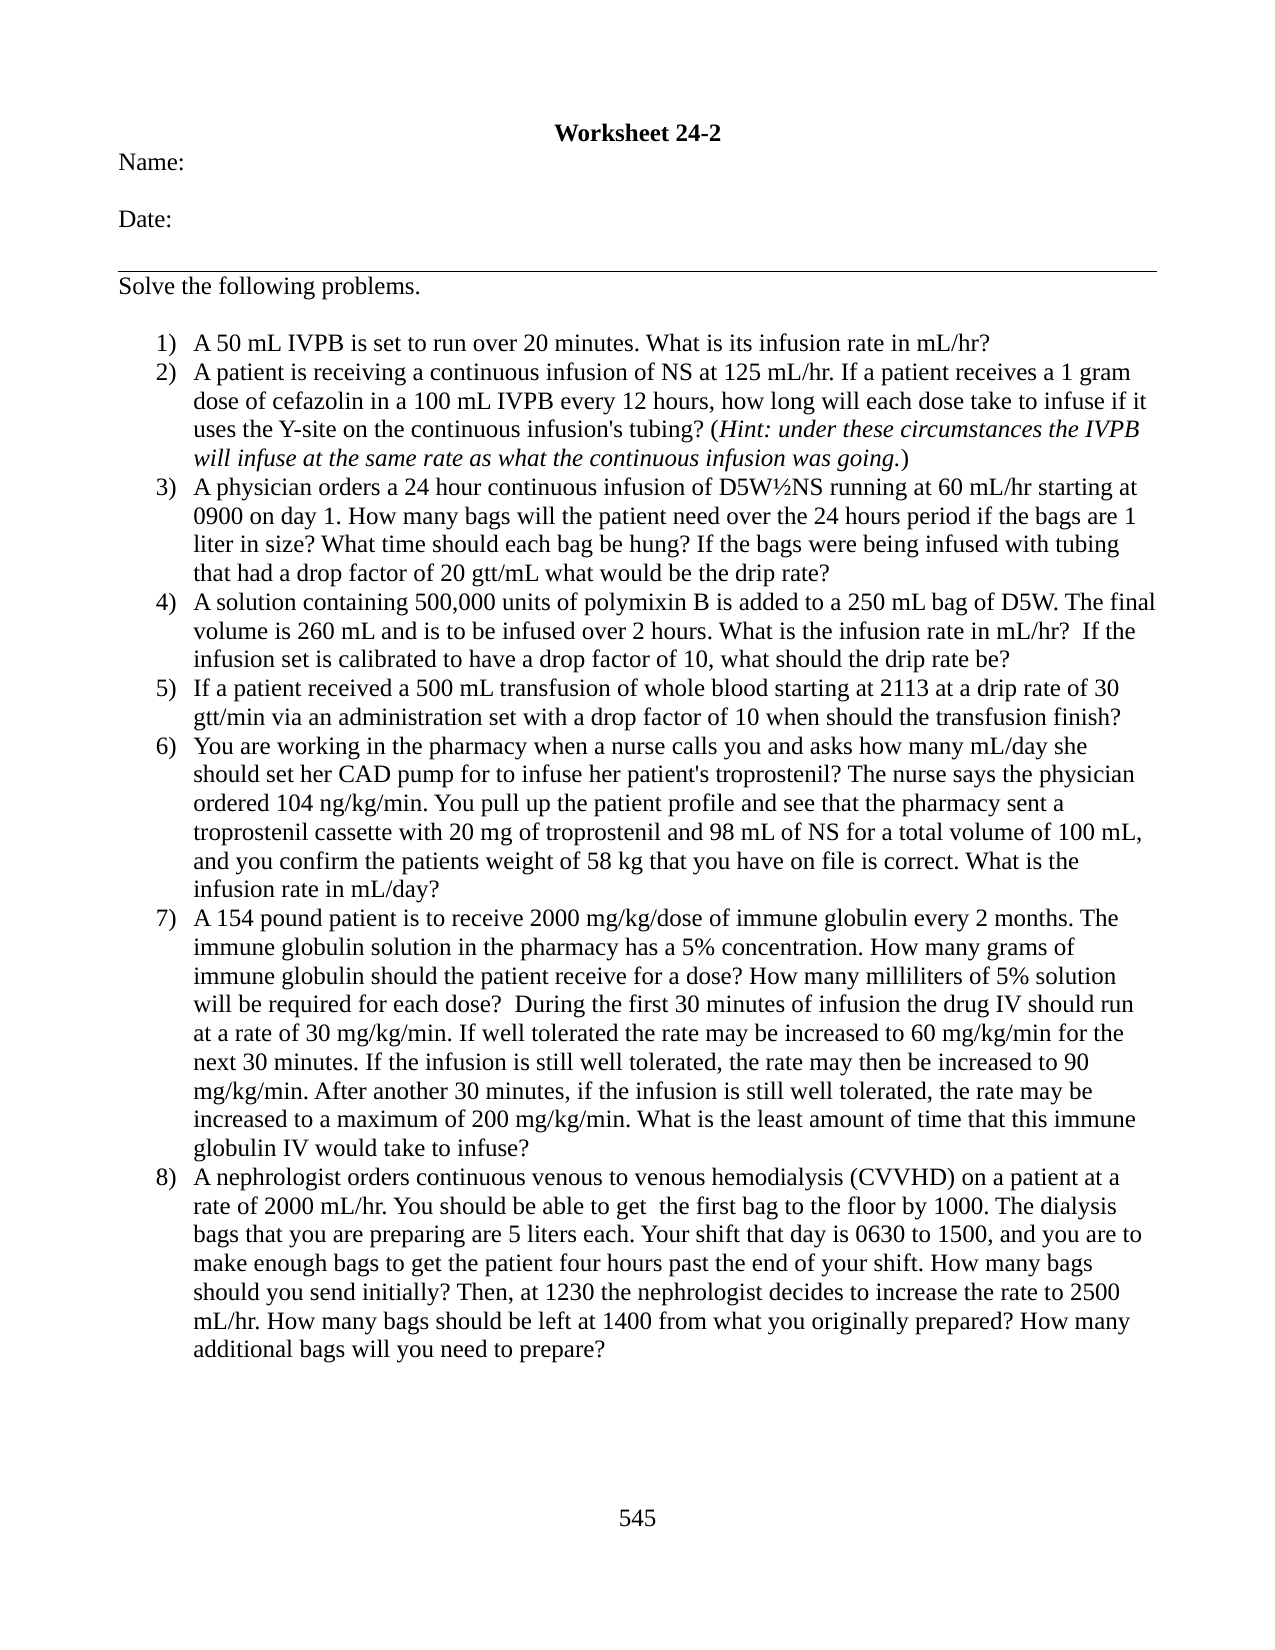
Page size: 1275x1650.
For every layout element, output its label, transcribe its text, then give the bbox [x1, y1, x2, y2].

list A patient is receiving a continuous infusion of NS at 125 mL/hr. If a patient receives a 1 gram dose of cefazolin in a 100 mL IVPB every 12 hours, how long will each dose take to infuse if it uses the Y-site on the continuous infusion's tubing? (Hint: under these circumstances the IVPB will infuse at the same rate as what the continuous infusion was going.) [156, 357, 1157, 472]
text Name: [118, 147, 1157, 176]
list A solution containing 500,000 units of polymixin B is added to a 250 mL bag of D5W. The final volume is 260 mL and is to be infused over 2 hours. What is the infusion rate in mL/hr? If the infusion set is calibrated to have a drop factor of 10, what should the drip rate be? [156, 587, 1157, 673]
list A 50 mL IVPB is set to run over 20 minutes. What is its infusion rate in mL/hr? [156, 328, 1157, 357]
list A 154 pound patient is to receive 2000 mg/kg/dose of immune globulin every 2 months. The immune globulin solution in the pharmacy has a 5% concentration. How many grams of immune globulin should the patient receive for a dose? How many milliliters of 5% solution will be required for each dose? During the first 30 minutes of infusion the drug IV should run at a rate of 30 mg/kg/min. If well tolerated the rate may be increased to 60 mg/kg/min for the next 30 minutes. If the infusion is still well tolerated, the rate may then be increased to 90 mg/kg/min. After another 30 minutes, if the infusion is still well tolerated, the rate may be increased to a maximum of 200 mg/kg/min. What is the least amount of time that this immune globulin IV would take to infuse? [156, 903, 1157, 1162]
list You are working in the pharmacy when a nurse calls you and asks how many mL/day she should set her CAD pump for to infuse her patient's troprostenil? The nurse says the physician ordered 104 ng/kg/min. You pull up the patient profile and see that the pharmacy sent a troprostenil cassette with 20 mg of troprostenil and 98 mL of NS for a total volume of 100 mL, and you confirm the patients weight of 58 kg that you have on file is correct. What is the infusion rate in mL/day? [156, 731, 1157, 903]
list A nephrologist orders continuous venous to venous hemodialysis (CVVHD) on a patient at a rate of 2000 mL/hr. You should be able to get the first bag to the floor by 1000. The dialysis bags that you are preparing are 5 liters each. Your shift that day is 0630 to 1500, and you are to make enough bags to get the patient four hours past the end of your shift. How many bags should you send initially? Then, at 1230 the nephrologist decides to increase the rate to 2500 mL/hr. How many bags should be left at 1400 from what you originally prepared? How many additional bags will you need to prepare? [156, 1162, 1157, 1363]
text Date: [118, 204, 1157, 233]
text Worksheet 24-2 [118, 118, 1157, 147]
list If a patient received a 500 mL transfusion of whole blood starting at 2113 at a drip rate of 30 gtt/min via an administration set with a drop factor of 10 when should the transfusion finish? [156, 673, 1157, 731]
text Solve the following problems. [118, 272, 1157, 299]
list A physician orders a 24 hour continuous infusion of D5W½NS running at 60 mL/hr starting at 0900 on day 1. How many bags will the patient need over the 24 hours period if the bags are 1 liter in size? What time should each bag be hung? If the bags were being infused with tubing that had a drop factor of 20 gtt/mL what would be the drip rate? [156, 472, 1157, 587]
